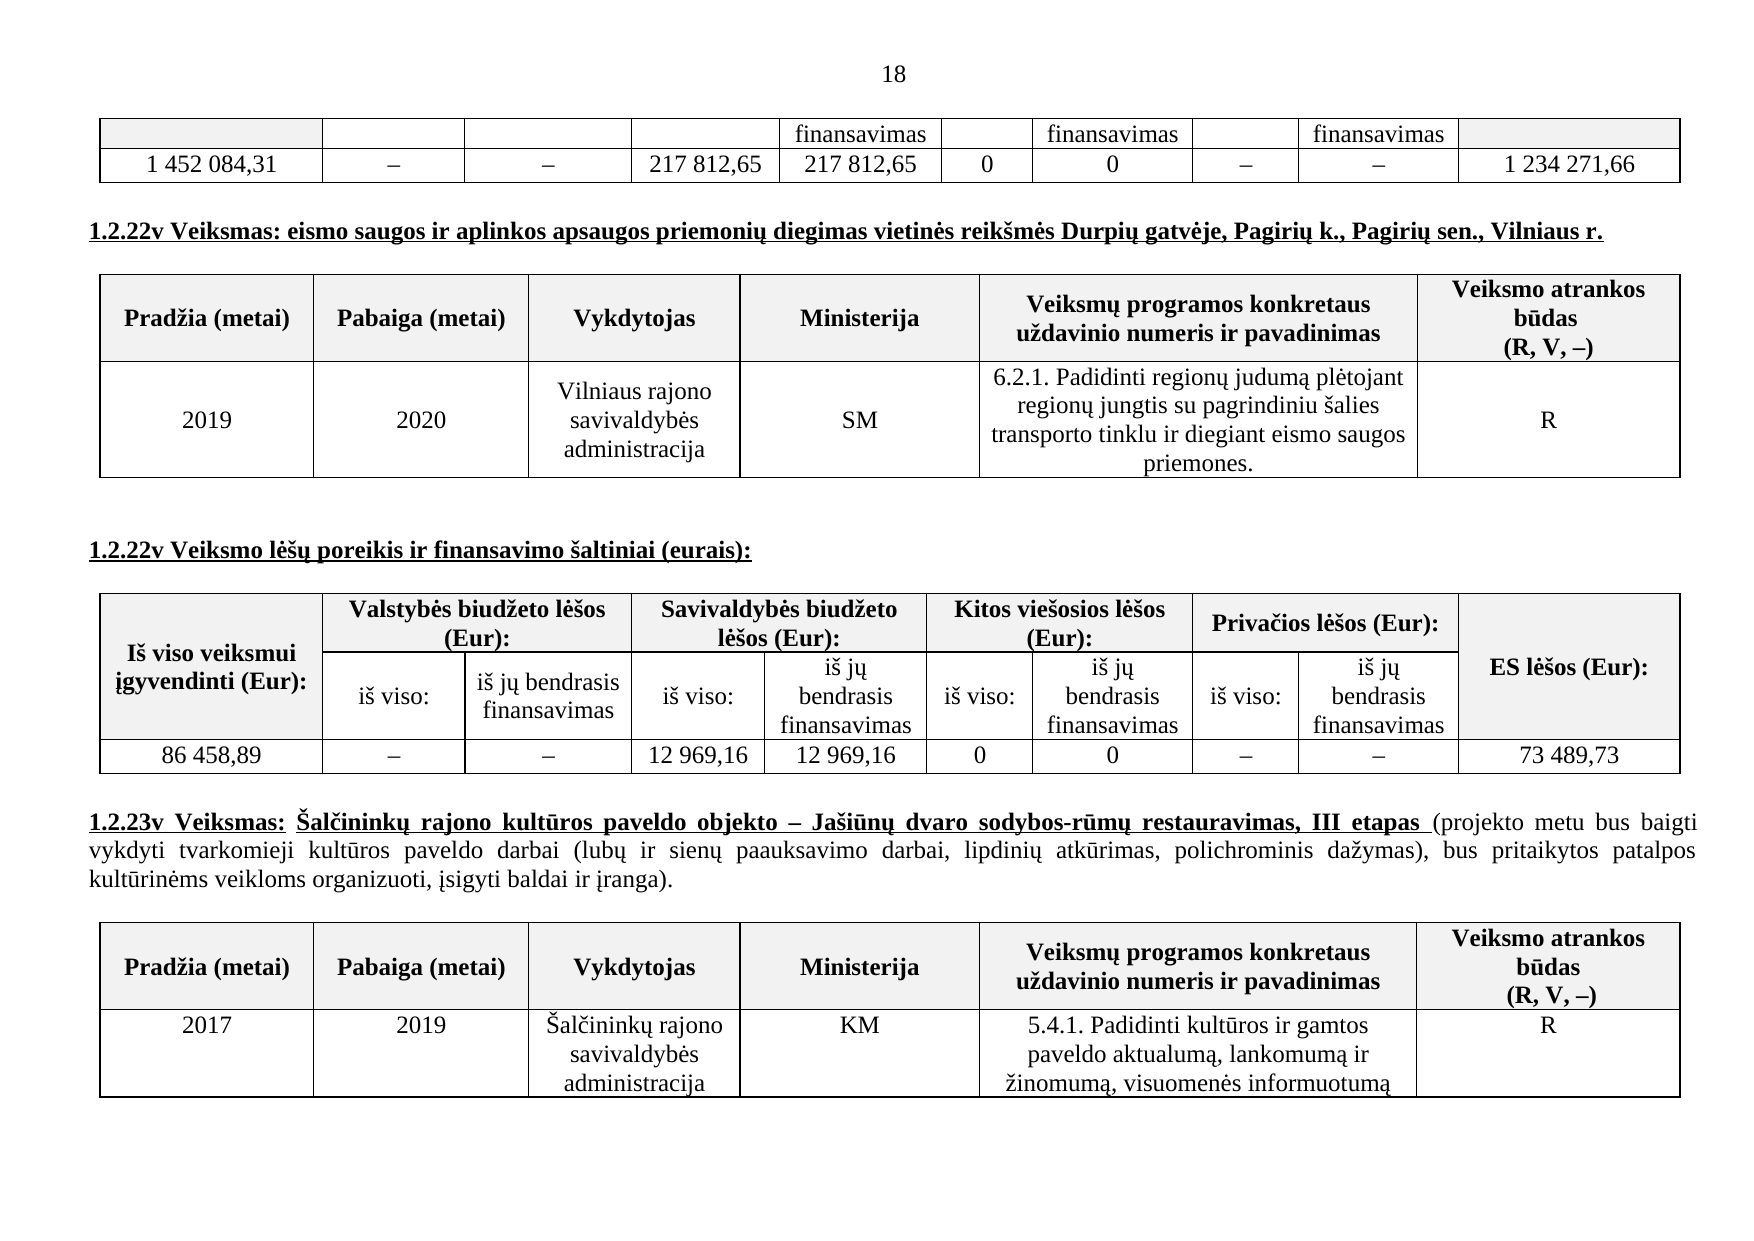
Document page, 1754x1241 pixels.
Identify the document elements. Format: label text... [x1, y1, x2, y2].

table_cell [942, 119, 1032, 148]
table_cell 5.4.1. Padidinti kultūros ir gamtos paveldo aktualumą, lankomumą ir žinomumą, visuomenės informuotumą [980, 1010, 1416, 1096]
table_header Privačios lėšos (Eur): [1193, 594, 1458, 651]
table_cell iš jų bendrasis finansavimas [1033, 653, 1192, 739]
table_header Veiksmo atrankos būdas (R, V, –) [1417, 923, 1679, 1009]
table_header Savivaldybės biudžeto lėšos (Eur): [632, 594, 926, 651]
table_cell 12 969,16 [632, 740, 764, 773]
table_cell [323, 119, 464, 148]
table_cell 2019 [314, 1010, 528, 1096]
table_cell [465, 119, 631, 148]
table_cell 0 [942, 149, 1032, 182]
table_cell 0 [1033, 149, 1192, 182]
table_cell iš jų bendrasis finansavimas [765, 653, 926, 739]
table_header [101, 119, 322, 148]
table_header Veiksmų programos konkretaus uždavinio numeris ir pavadinimas [980, 923, 1416, 1009]
table_cell – [465, 149, 631, 182]
table_cell iš jų bendrasis finansavimas [466, 653, 631, 739]
table_cell 73 489,73 [1459, 740, 1679, 773]
table_header Valstybės biudžeto lėšos (Eur): [323, 594, 631, 651]
table_header Vykdytojas [529, 923, 739, 1009]
table_cell SM [741, 362, 979, 477]
table_cell iš jų bendrasis finansavimas [1299, 653, 1458, 739]
table_cell – [323, 149, 464, 182]
table_header ES lėšos (Eur): [1459, 594, 1679, 739]
table_cell 6.2.1. Padidinti regionų judumą plėtojant regionų jungtis su pagrindiniu šalies transporto tinklu ir diegiant eismo saugos priemones. [980, 362, 1417, 477]
table_cell 2017 [101, 1010, 313, 1096]
table_cell R [1417, 1010, 1679, 1096]
table_cell finansavimas [1299, 119, 1458, 148]
table_cell iš viso: [1193, 653, 1298, 739]
table_header Ministerija [741, 923, 979, 1009]
table_cell R [1418, 362, 1679, 477]
table_cell – [466, 740, 631, 773]
table_cell 86 458,89 [101, 740, 322, 773]
table_cell 217 812,65 [780, 149, 941, 182]
table_cell 1 234 271,66 [1459, 149, 1679, 182]
table_header [1459, 119, 1679, 148]
text 1.2.22v Veiksmo lėšų poreikis ir finansavimo šaltiniai (eurais): [89, 535, 1698, 564]
table_cell – [323, 740, 464, 773]
table_cell 0 [1033, 740, 1192, 773]
table_cell iš viso: [927, 653, 1032, 739]
table_cell finansavimas [1033, 119, 1192, 148]
table_cell – [1299, 740, 1458, 773]
table_header Pradžia (metai) [101, 275, 313, 361]
table_cell – [1299, 149, 1458, 182]
table_cell KM [741, 1010, 979, 1096]
table_cell [632, 119, 779, 148]
table_cell 1 452 084,31 [101, 149, 322, 182]
table_header Kitos viešosios lėšos (Eur): [927, 594, 1192, 651]
table_cell 2019 [101, 362, 313, 477]
table_cell [1193, 119, 1298, 148]
table_header Veiksmo atrankos būdas (R, V, –) [1418, 275, 1679, 361]
table_cell – [1193, 149, 1298, 182]
table_cell iš viso: [323, 653, 464, 739]
table_cell iš viso: [632, 653, 764, 739]
table_cell finansavimas [780, 119, 941, 148]
table_header Pabaiga (metai) [314, 923, 528, 1009]
text 1.2.22v Veiksmas: eismo saugos ir aplinkos apsaugos priemonių diegimas vietinės reikšmės Durpių gatvėje, Pagirių k., Pagirių sen., Vilniaus r. [89, 216, 1698, 245]
table_header Ministerija [741, 275, 979, 361]
text 1.2.23v Veiksmas: Šalčininkų rajono kultūros paveldo objekto – Jašiūnų dvaro sodybos-rūmų restauravimas, III etapas (projekto metu bus baigti vykdyti tvarkomieji kultūros paveldo darbai (lubų ir sienų paauksavimo darbai, lipdinių atkūrimas, polichrominis dažymas), bus pritaikytos patalpos kultūrinėms veikloms organizuoti, įsigyti baldai ir įranga). [89, 807, 1698, 893]
table_cell Vilniaus rajono savivaldybės administracija [529, 362, 739, 477]
table_header Pradžia (metai) [101, 923, 313, 1009]
table_header Pabaiga (metai) [314, 275, 528, 361]
table_cell 12 969,16 [765, 740, 926, 773]
table_cell 2020 [314, 362, 528, 477]
table_cell 0 [927, 740, 1032, 773]
table_cell Šalčininkų rajono savivaldybės administracija [529, 1010, 739, 1096]
table_cell 217 812,65 [632, 149, 779, 182]
table_header Vykdytojas [529, 275, 739, 361]
table_cell – [1193, 740, 1298, 773]
table_header Iš viso veiksmui įgyvendinti (Eur): [101, 594, 322, 739]
table_header Veiksmų programos konkretaus uždavinio numeris ir pavadinimas [980, 275, 1417, 361]
